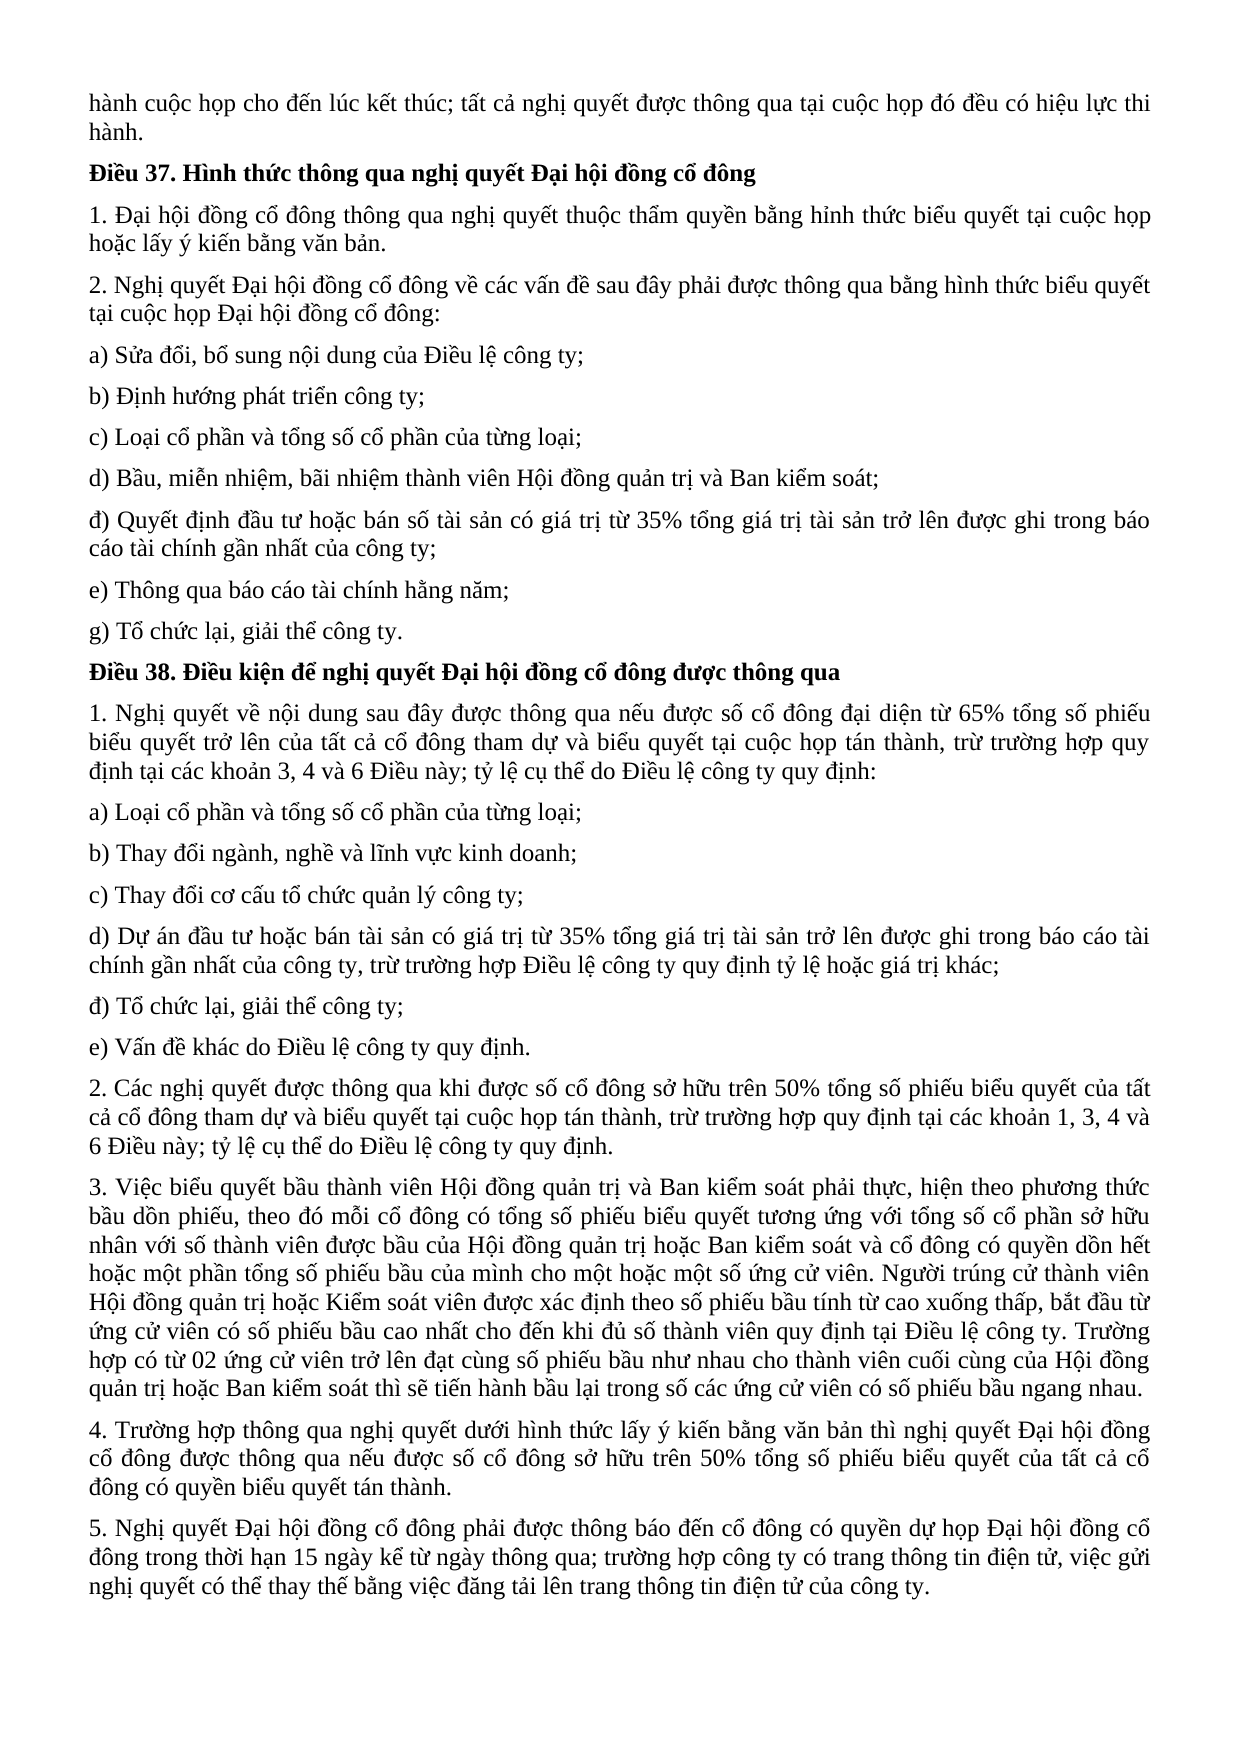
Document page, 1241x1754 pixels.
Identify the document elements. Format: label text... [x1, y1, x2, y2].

text 4. Trường hợp thông qua nghị quyết dưới hình thức lấy ý kiến bằng văn bản thì nghị quyết Đại hội đồng cổ đông được thông qua nếu được số cổ đông sở hữu trên 50% tổng số phiếu biểu quyết của tất cả cổ đông có quyền biểu quyết tán thành. [89, 1415, 1152, 1501]
subtitle Điều 38. Điều kiện để nghị quyết Đại hội đồng cổ đông được thông qua [89, 657, 1152, 686]
text 1. Nghị quyết về nội dung sau đây được thông qua nếu được số cổ đông đại diện từ 65% tổng số phiếu biểu quyết trở lên của tất cả cổ đông tham dự và biểu quyết tại cuộc họp tán thành, trừ trường hợp quy định tại các khoản 3, 4 và 6 Điều này; tỷ lệ cụ thể do Điều lệ công ty quy định: [89, 698, 1152, 785]
text 3. Việc biểu quyết bầu thành viên Hội đồng quản trị và Ban kiểm soát phải thực, hiện theo phương thức bầu dồn phiếu, theo đó mỗi cổ đông có tổng số phiếu biểu quyết tương ứng với tổng số cổ phần sở hữu nhân với số thành viên được bầu của Hội đồng quản trị hoặc Ban kiểm soát và cổ đông có quyền dồn hết hoặc một phần tổng số phiếu bầu của mình cho một hoặc một số ứng cử viên. Người trúng cử thành viên Hội đồng quản trị hoặc Kiểm soát viên được xác định theo số phiếu bầu tính từ cao xuống thấp, bắt đầu từ ứng cử viên có số phiếu bầu cao nhất cho đến khi đủ số thành viên quy định tại Điều lệ công ty. Trường hợp có từ 02 ứng cử viên trở lên đạt cùng số phiếu bầu như nhau cho thành viên cuối cùng của Hội đồng quản trị hoặc Ban kiểm soát thì sẽ tiến hành bầu lại trong số các ứng cử viên có số phiếu bầu ngang nhau. [89, 1172, 1152, 1402]
text a) Loại cổ phần và tổng số cổ phần của từng loại; [89, 797, 1152, 826]
text 2. Nghị quyết Đại hội đồng cổ đông về các vấn đề sau đây phải được thông qua bằng hình thức biểu quyết tại cuộc họp Đại hội đồng cổ đông: [89, 270, 1152, 327]
text d) Dự án đầu tư hoặc bán tài sản có giá trị từ 35% tổng giá trị tài sản trở lên được ghi trong báo cáo tài chính gần nhất của công ty, trừ trường hợp Điều lệ công ty quy định tỷ lệ hoặc giá trị khác; [89, 921, 1152, 978]
text đ) Tổ chức lại, giải thể công ty; [89, 991, 1152, 1020]
text b) Thay đổi ngành, nghề và lĩnh vực kinh doanh; [89, 838, 1152, 867]
text 2. Các nghị quyết được thông qua khi được số cổ đông sở hữu trên 50% tổng số phiếu biểu quyết của tất cả cổ đông tham dự và biểu quyết tại cuộc họp tán thành, trừ trường hợp quy định tại các khoản 1, 3, 4 và 6 Điều này; tỷ lệ cụ thể do Điều lệ công ty quy định. [89, 1073, 1152, 1160]
text đ) Quyết định đầu tư hoặc bán số tài sản có giá trị từ 35% tổng giá trị tài sản trở lên được ghi trong báo cáo tài chính gần nhất của công ty; [89, 505, 1152, 562]
text b) Định hướng phát triển công ty; [89, 381, 1152, 410]
text 5. Nghị quyết Đại hội đồng cổ đông phải được thông báo đến cổ đông có quyền dự họp Đại hội đồng cổ đông trong thời hạn 15 ngày kể từ ngày thông qua; trường hợp công ty có trang thông tin điện tử, việc gửi nghị quyết có thể thay thế bằng việc đăng tải lên trang thông tin điện tử của công ty. [89, 1513, 1152, 1600]
subtitle Điều 37. Hình thức thông qua nghị quyết Đại hội đồng cổ đông [89, 158, 1152, 187]
text c) Loại cổ phần và tổng số cổ phần của từng loại; [89, 422, 1152, 451]
text g) Tổ chức lại, giải thể công ty. [89, 616, 1152, 645]
text hành cuộc họp cho đến lúc kết thúc; tất cả nghị quyết được thông qua tại cuộc họp đó đều có hiệu lực thi hành. [89, 88, 1152, 146]
text d) Bầu, miễn nhiệm, bãi nhiệm thành viên Hội đồng quản trị và Ban kiểm soát; [89, 463, 1152, 492]
text e) Vấn đề khác do Điều lệ công ty quy định. [89, 1032, 1152, 1061]
text 1. Đại hội đồng cổ đông thông qua nghị quyết thuộc thẩm quyền bằng hỉnh thức biểu quyết tại cuộc họp hoặc lấy ý kiến bằng văn bản. [89, 200, 1152, 257]
text a) Sửa đổi, bổ sung nội dung của Điều lệ công ty; [89, 340, 1152, 368]
text e) Thông qua báo cáo tài chính hằng năm; [89, 575, 1152, 603]
text c) Thay đổi cơ cấu tổ chức quản lý công ty; [89, 880, 1152, 908]
